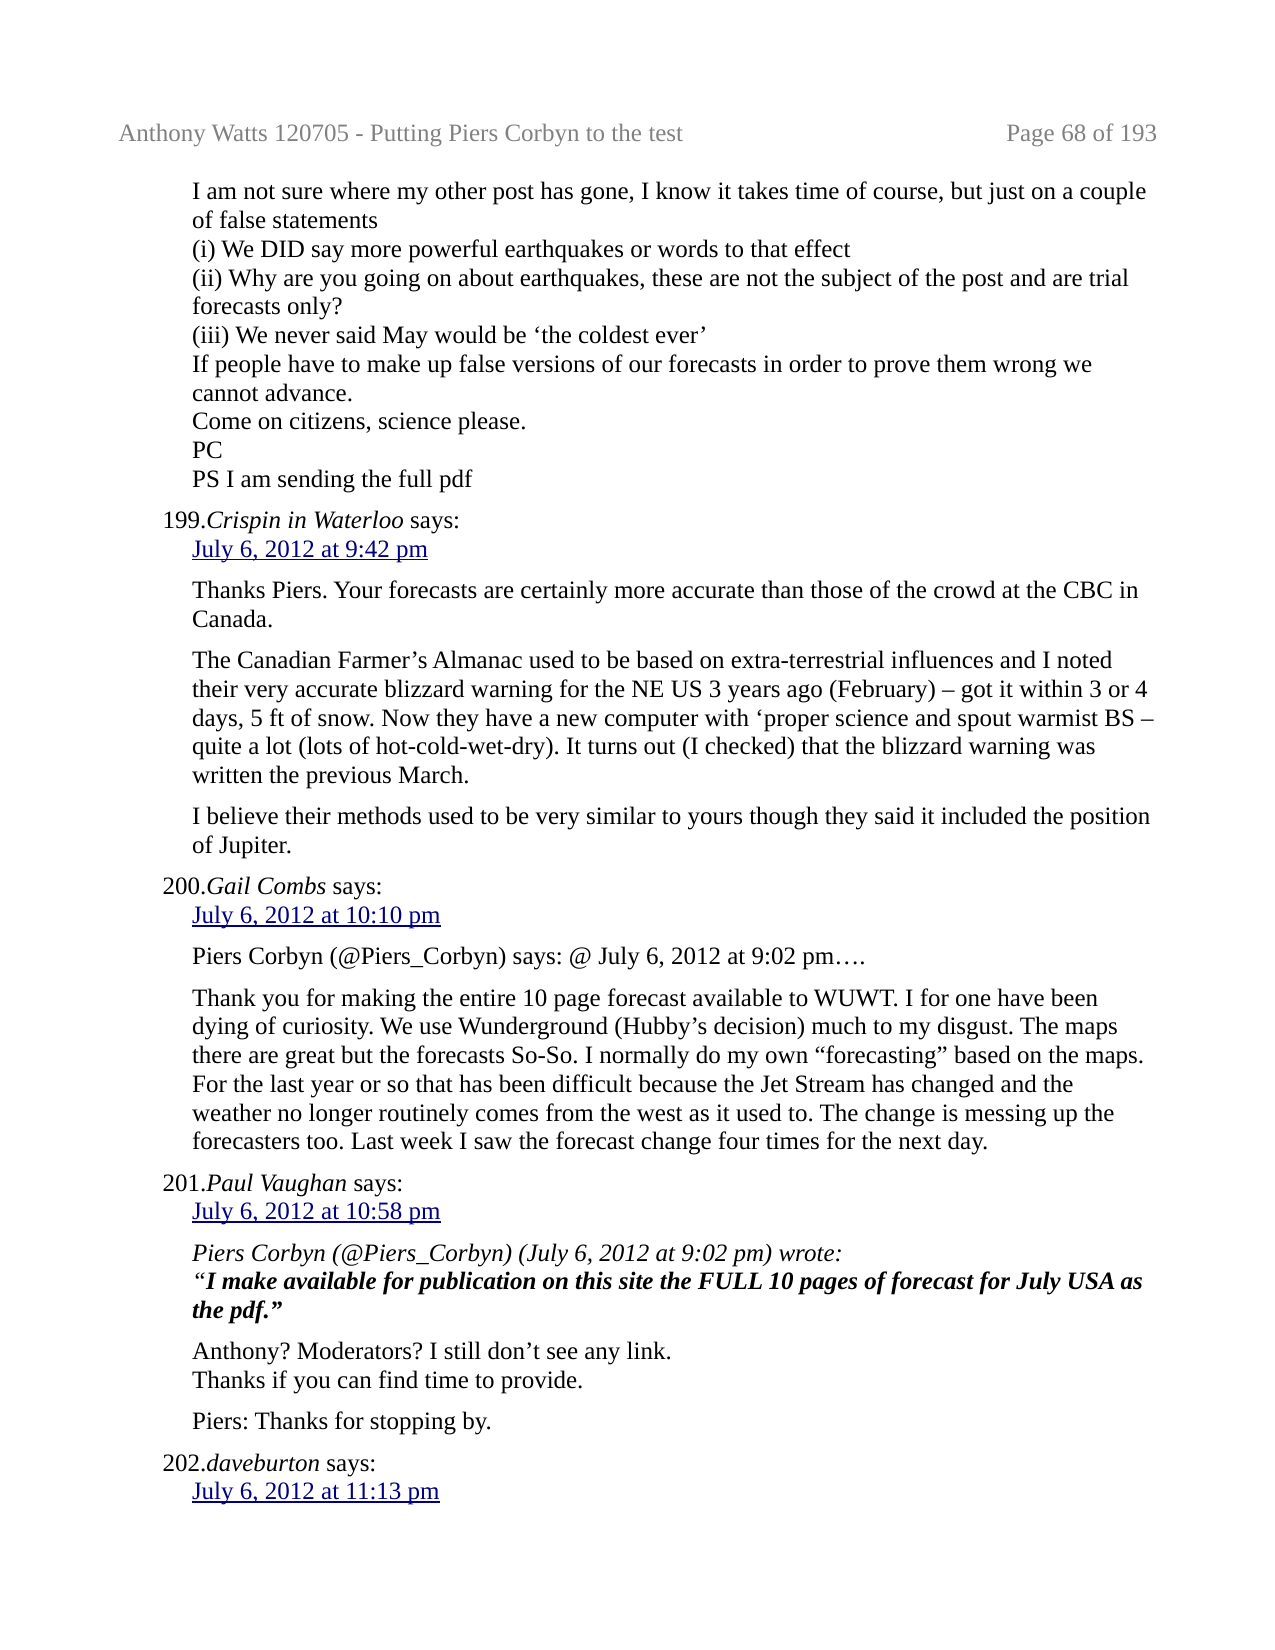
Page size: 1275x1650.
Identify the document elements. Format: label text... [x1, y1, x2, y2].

list I am not sure where my other post has gone, I know it takes time of course, but just on a couple of false statements (i) We DID say more powerful earthquakes or words to that effect (ii) Why are you going on about earthquakes, these are not the subject of the post and are trial forecasts only? (iii) We never said May would be ‘the coldest ever’ If people have to make up false versions of our forecasts in order to prove them wrong we cannot advance. Come on citizens, science please. PC PS I am sending the full pdf [162, 176, 1157, 493]
list July 6, 2012 at 9:42 pm [162, 534, 1157, 563]
list Paul Vaughan says: [162, 1168, 1157, 1196]
list Gail Combs says: [162, 871, 1157, 900]
list Anthony? Moderators? I still don’t see any link. Thanks if you can find time to provide. [162, 1336, 1157, 1394]
list The Canadian Farmer’s Almanac used to be based on extra-terrestrial influences and I noted their very accurate blizzard warning for the NE US 3 years ago (February) – got it within 3 or 4 days, 5 ft of snow. Now they have a new computer with ‘proper science and spout warmist BS – quite a lot (lots of hot-cold-wet-dry). It turns out (I checked) that the blizzard warning was written the previous March. [162, 645, 1157, 789]
list July 6, 2012 at 11:13 pm [162, 1476, 1157, 1505]
list Piers Corbyn (@Piers_Corbyn) (July 6, 2012 at 9:02 pm) wrote: “I make available for publication on this site the FULL 10 pages of forecast for July USA as the pdf.” [162, 1238, 1157, 1324]
list Piers Corbyn (@Piers_Corbyn) says: @ July 6, 2012 at 9:02 pm…. [162, 941, 1157, 970]
list July 6, 2012 at 10:10 pm [162, 900, 1157, 929]
list Crispin in Waterloo says: [162, 505, 1157, 534]
list July 6, 2012 at 10:58 pm [162, 1196, 1157, 1225]
list Thank you for making the entire 10 page forecast available to WUWT. I for one have been dying of curiosity. We use Wunderground (Hubby’s decision) much to my disgust. The maps there are great but the forecasts So-So. I normally do my own “forecasting” based on the maps. For the last year or so that has been difficult because the Jet Stream has changed and the weather no longer routinely comes from the west as it used to. The change is messing up the forecasters too. Last week I saw the forecast change four times for the next day. [162, 983, 1157, 1155]
list I believe their methods used to be very similar to yours though they said it included the position of Jupiter. [162, 801, 1157, 859]
list Piers: Thanks for stopping by. [162, 1406, 1157, 1435]
list daveburton says: [162, 1448, 1157, 1476]
list Thanks Piers. Your forecasts are certainly more accurate than those of the crowd at the CBC in Canada. [162, 575, 1157, 633]
